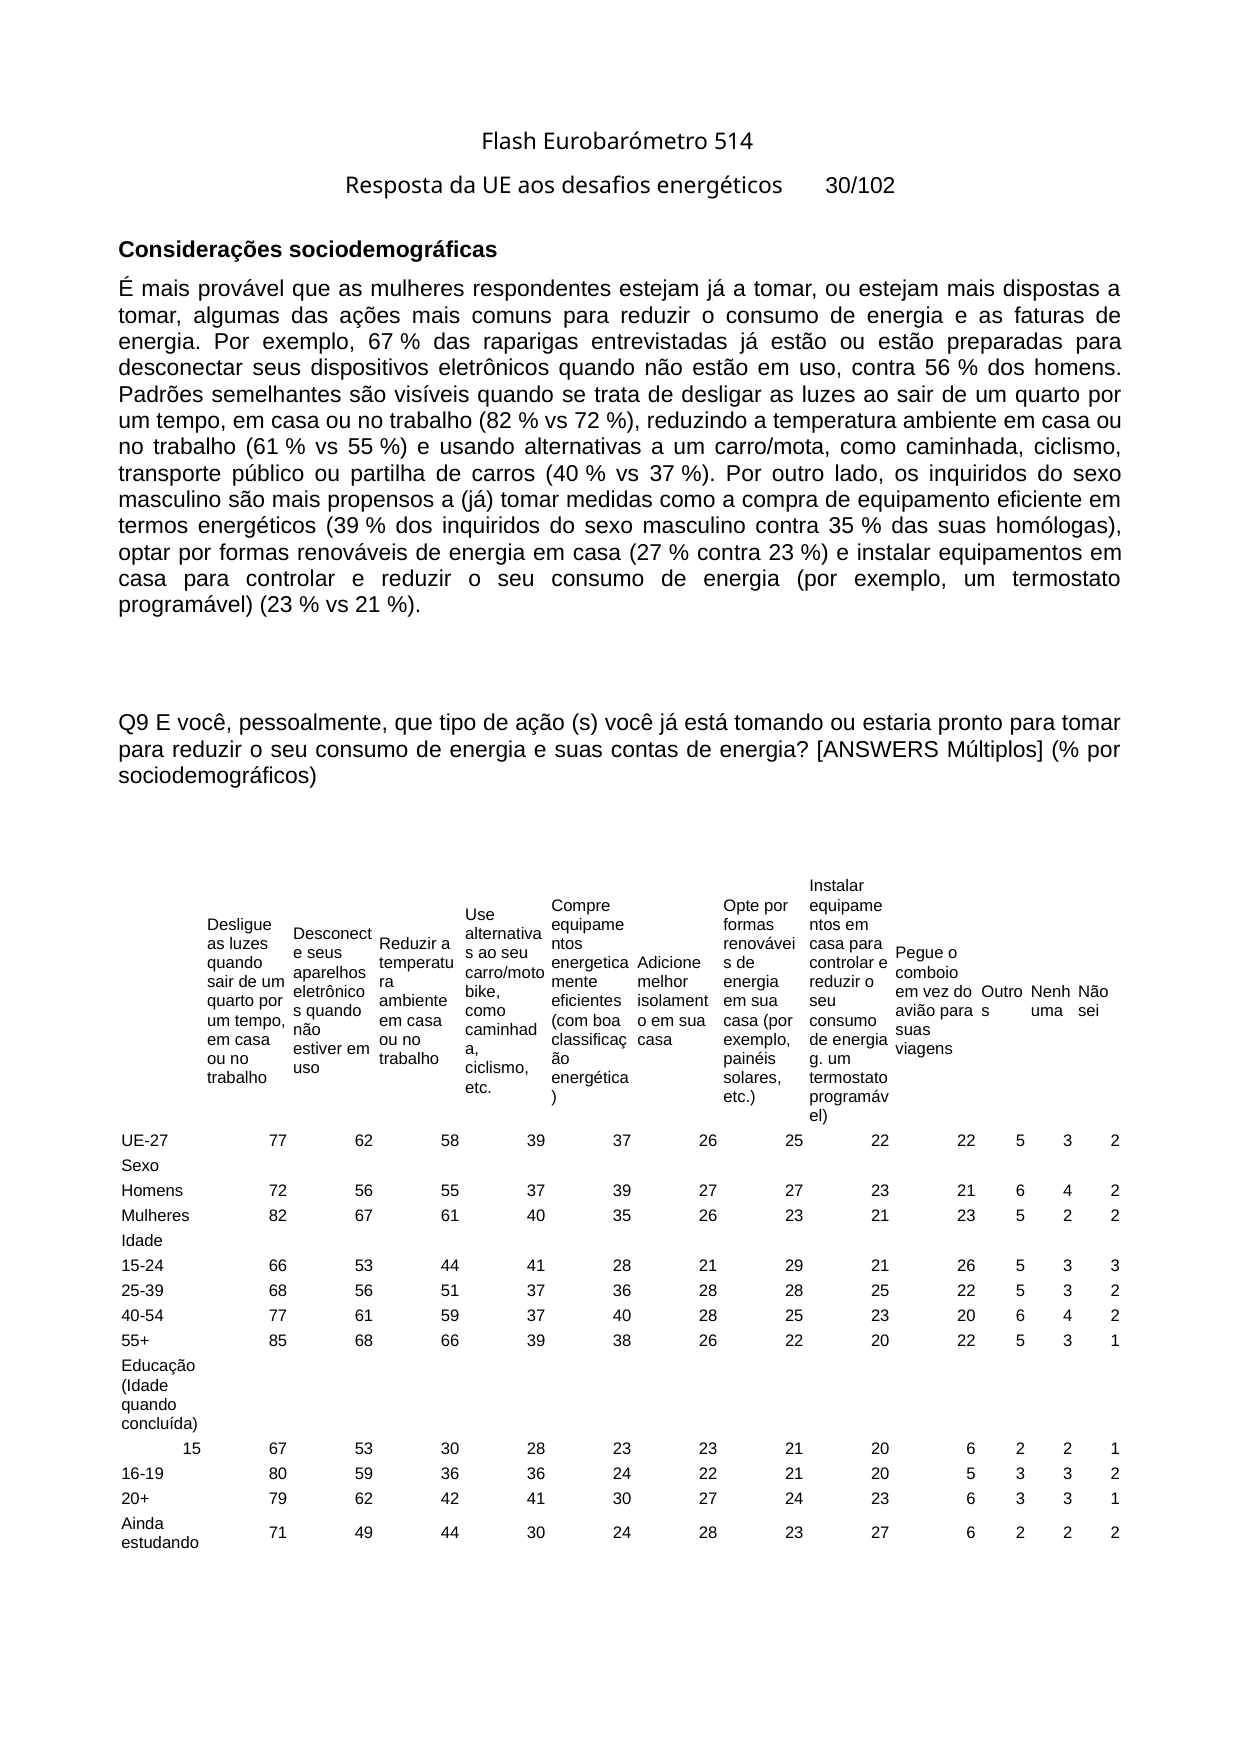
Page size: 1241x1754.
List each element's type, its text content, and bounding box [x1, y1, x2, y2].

table_cell Idade [118, 1228, 204, 1253]
table_cell [1075, 1228, 1122, 1253]
table_cell [892, 1228, 978, 1253]
table_cell 26 [634, 1203, 720, 1228]
table_cell 23 [806, 1486, 892, 1511]
table_header Opte por formas renováveis de energia em sua casa (por exemplo, painéis solares, etc.) [720, 873, 806, 1128]
table_cell 72 [204, 1178, 290, 1203]
table_cell [1028, 1228, 1075, 1253]
table_cell [1075, 1353, 1122, 1436]
table_cell 22 [634, 1461, 720, 1486]
table_cell 39 [548, 1178, 634, 1203]
table_cell 3 [1075, 1253, 1122, 1278]
table_cell 28 [548, 1253, 634, 1278]
table_cell 37 [548, 1128, 634, 1153]
table_cell 6 [978, 1178, 1028, 1203]
table_cell Homens [118, 1178, 204, 1203]
table_cell 22 [720, 1328, 806, 1353]
table_cell [290, 1228, 376, 1253]
table_cell 49 [290, 1511, 376, 1555]
table_cell 21 [720, 1436, 806, 1461]
table_header Adicione melhor isolamento em sua casa [634, 873, 720, 1128]
table_cell [1028, 1353, 1075, 1436]
table_cell 23 [806, 1303, 892, 1328]
table_cell [548, 1153, 634, 1178]
table_cell 5 [978, 1278, 1028, 1303]
table_cell 77 [204, 1128, 290, 1153]
table_cell 62 [290, 1486, 376, 1511]
table_cell 36 [462, 1461, 548, 1486]
table_cell 24 [548, 1461, 634, 1486]
table_cell 6 [892, 1486, 978, 1511]
table_cell [978, 1353, 1028, 1436]
table_cell 2 [1075, 1461, 1122, 1486]
table_cell 23 [720, 1511, 806, 1555]
table_cell 37 [462, 1303, 548, 1328]
table_cell 56 [290, 1278, 376, 1303]
table_cell [204, 1353, 290, 1436]
table_cell 28 [634, 1278, 720, 1303]
table_cell 59 [290, 1461, 376, 1486]
table_cell 37 [462, 1178, 548, 1203]
table_cell [204, 1153, 290, 1178]
table_cell 66 [376, 1328, 462, 1353]
table_cell [806, 1228, 892, 1253]
table_cell 30 [462, 1511, 548, 1555]
table_cell 53 [290, 1436, 376, 1461]
table_header Desconecte seus aparelhos eletrônicos quando não estiver em uso [290, 873, 376, 1128]
table_cell 61 [290, 1303, 376, 1328]
table_cell UE-27 [118, 1128, 204, 1153]
table_cell 30 [376, 1436, 462, 1461]
table_cell 79 [204, 1486, 290, 1511]
table_cell 15-24 [118, 1253, 204, 1278]
table_cell [978, 1153, 1028, 1178]
table_cell 38 [548, 1328, 634, 1353]
table_cell 40 [462, 1203, 548, 1228]
table_cell [978, 1228, 1028, 1253]
table_cell 16-19 [118, 1461, 204, 1486]
table_cell 2 [1028, 1436, 1075, 1461]
table_cell [548, 1228, 634, 1253]
table_cell 44 [376, 1253, 462, 1278]
table_cell [462, 1153, 548, 1178]
table_cell 21 [806, 1253, 892, 1278]
table_cell 23 [634, 1436, 720, 1461]
table_cell 68 [204, 1278, 290, 1303]
table_cell 56 [290, 1178, 376, 1203]
table_cell 44 [376, 1511, 462, 1555]
table_cell 5 [978, 1203, 1028, 1228]
table_cell 25 [806, 1278, 892, 1303]
table_cell 1 [1075, 1486, 1122, 1511]
table_header Não sei [1075, 873, 1122, 1128]
table_cell 39 [462, 1328, 548, 1353]
table_cell 85 [204, 1328, 290, 1353]
table_cell 3 [1028, 1461, 1075, 1486]
table_header Instalar equipamentos em casa para controlar e reduzir o seu consumo de energia g. um termostato programável) [806, 873, 892, 1128]
table_cell 71 [204, 1511, 290, 1555]
table_cell 25 [720, 1303, 806, 1328]
table_cell 20+ [118, 1486, 204, 1511]
table_header Compre equipamentos energeticamente eficientes (com boa classificação energética) [548, 873, 634, 1128]
table_cell 55 [376, 1178, 462, 1203]
table_cell 27 [806, 1511, 892, 1555]
table_cell 2 [978, 1511, 1028, 1555]
table_cell 4 [1028, 1303, 1075, 1328]
table_cell 2 [1075, 1203, 1122, 1228]
table_cell 24 [720, 1486, 806, 1511]
table_cell 26 [634, 1128, 720, 1153]
table_cell 23 [806, 1178, 892, 1203]
table_cell 27 [720, 1178, 806, 1203]
table_cell [204, 1228, 290, 1253]
table_header [118, 873, 204, 1128]
table_cell 68 [290, 1328, 376, 1353]
table_cell 3 [978, 1486, 1028, 1511]
table_cell 23 [548, 1436, 634, 1461]
table_cell Mulheres [118, 1203, 204, 1228]
table_cell [720, 1353, 806, 1436]
table_cell 20 [806, 1461, 892, 1486]
table_header Use alternativas ao seu carro/motobike, como caminhada, ciclismo, etc. [462, 873, 548, 1128]
table_cell 3 [978, 1461, 1028, 1486]
table_cell 1 [1075, 1328, 1122, 1353]
table_cell 5 [978, 1328, 1028, 1353]
table_cell [720, 1228, 806, 1253]
table_cell 2 [1075, 1303, 1122, 1328]
table_cell 28 [634, 1303, 720, 1328]
table_cell 21 [892, 1178, 978, 1203]
table_cell 23 [720, 1203, 806, 1228]
table_cell 2 [1028, 1511, 1075, 1555]
table_cell 80 [204, 1461, 290, 1486]
table_cell 25 [720, 1128, 806, 1153]
table_cell 40-54 [118, 1303, 204, 1328]
table_header Desligue as luzes quando sair de um quarto por um tempo, em casa ou no trabalho [204, 873, 290, 1128]
table_cell 3 [1028, 1253, 1075, 1278]
table_cell 20 [806, 1436, 892, 1461]
table_cell [806, 1353, 892, 1436]
table_cell 26 [892, 1253, 978, 1278]
table_cell 53 [290, 1253, 376, 1278]
table_cell 22 [892, 1278, 978, 1303]
text Q9 E você, pessoalmente, que tipo de ação (s) você já está tomando ou estaria pronto para tomar para reduzir o seu consumo de energia e suas contas de energia? [ANSWERS Múltiplos] (% por sociodemográficos) [118, 709, 1122, 788]
table_cell 20 [806, 1328, 892, 1353]
table_cell 22 [806, 1128, 892, 1153]
table_cell Sexo [118, 1153, 204, 1178]
table_cell 28 [462, 1436, 548, 1461]
table_cell 4 [1028, 1178, 1075, 1203]
table_header Outros [978, 873, 1028, 1128]
table_cell 39 [462, 1128, 548, 1153]
table_cell 6 [892, 1436, 978, 1461]
table_cell 5 [978, 1128, 1028, 1153]
table_cell 25-39 [118, 1278, 204, 1303]
text Considerações sociodemográficas [118, 236, 1122, 262]
table_cell 77 [204, 1303, 290, 1328]
table_cell 3 [1028, 1278, 1075, 1303]
table_cell [462, 1228, 548, 1253]
table_cell 23 [892, 1203, 978, 1228]
table_cell 3 [1028, 1486, 1075, 1511]
table_cell [892, 1153, 978, 1178]
table_cell 40 [548, 1303, 634, 1328]
table_cell 2 [1028, 1203, 1075, 1228]
table_cell [376, 1153, 462, 1178]
table_cell 15 [118, 1436, 204, 1461]
table_cell 58 [376, 1128, 462, 1153]
table_cell [290, 1353, 376, 1436]
table_cell 36 [548, 1278, 634, 1303]
table_cell 82 [204, 1203, 290, 1228]
table_cell 21 [806, 1203, 892, 1228]
table_cell 2 [978, 1436, 1028, 1461]
table_cell 22 [892, 1328, 978, 1353]
table_cell 1 [1075, 1436, 1122, 1461]
table_cell [634, 1353, 720, 1436]
table_cell 62 [290, 1128, 376, 1153]
table_cell 67 [290, 1203, 376, 1228]
table_cell [1075, 1153, 1122, 1178]
table_cell 27 [634, 1178, 720, 1203]
table_cell 2 [1075, 1178, 1122, 1203]
table_cell [892, 1353, 978, 1436]
table_cell Ainda estudando [118, 1511, 204, 1555]
table_cell 22 [892, 1128, 978, 1153]
table_cell 3 [1028, 1328, 1075, 1353]
table_cell [548, 1353, 634, 1436]
table_cell 29 [720, 1253, 806, 1278]
table_cell 5 [978, 1253, 1028, 1278]
table_cell 36 [376, 1461, 462, 1486]
table_cell [720, 1153, 806, 1178]
table_cell 61 [376, 1203, 462, 1228]
table_cell 3 [1028, 1128, 1075, 1153]
table_cell 51 [376, 1278, 462, 1303]
table_cell 21 [634, 1253, 720, 1278]
table_cell 67 [204, 1436, 290, 1461]
table_cell [462, 1353, 548, 1436]
table_cell 28 [634, 1511, 720, 1555]
table_header Nenhuma [1028, 873, 1075, 1128]
table_cell 6 [892, 1511, 978, 1555]
table_cell [806, 1153, 892, 1178]
table_cell 66 [204, 1253, 290, 1278]
table_cell 6 [978, 1303, 1028, 1328]
table_cell 2 [1075, 1511, 1122, 1555]
table_cell Educação (Idade quando concluída) [118, 1353, 204, 1436]
table_cell 30 [548, 1486, 634, 1511]
table_cell [376, 1353, 462, 1436]
table_cell 5 [892, 1461, 978, 1486]
table_cell 37 [462, 1278, 548, 1303]
table_cell 20 [892, 1303, 978, 1328]
table_header Reduzir a temperatura ambiente em casa ou no trabalho [376, 873, 462, 1128]
table_cell 2 [1075, 1278, 1122, 1303]
table_cell 21 [720, 1461, 806, 1486]
table_cell 28 [720, 1278, 806, 1303]
table_cell [634, 1153, 720, 1178]
table_cell 27 [634, 1486, 720, 1511]
table_cell 35 [548, 1203, 634, 1228]
table_cell [634, 1228, 720, 1253]
text É mais provável que as mulheres respondentes estejam já a tomar, ou estejam mais dispostas a tomar, algumas das ações mais comuns para reduzir o consumo de energia e as faturas de energia. Por exemplo, 67 % das raparigas entrevistadas já estão ou estão preparadas para desconectar seus dispositivos eletrônicos quando não estão em uso, contra 56 % dos homens. Padrões semelhantes são visíveis quando se trata de desligar as luzes ao sair de um quarto por um tempo, em casa ou no trabalho (82 % vs 72 %), reduzindo a temperatura ambiente em casa ou no trabalho (61 % vs 55 %) e usando alternativas a um carro/mota, como caminhada, ciclismo, transporte público ou partilha de carros (40 % vs 37 %). Por outro lado, os inquiridos do sexo masculino são mais propensos a (já) tomar medidas como a compra de equipamento eficiente em termos energéticos (39 % dos inquiridos do sexo masculino contra 35 % das suas homólogas), optar por formas renováveis de energia em casa (27 % contra 23 %) e instalar equipamentos em casa para controlar e reduzir o seu consumo de energia (por exemplo, um termostato programável) (23 % vs 21 %). [118, 275, 1122, 618]
table_cell 24 [548, 1511, 634, 1555]
table_header Pegue o comboio em vez do avião para suas viagens [892, 873, 978, 1128]
table_cell [376, 1228, 462, 1253]
table_cell [1028, 1153, 1075, 1178]
table_cell 2 [1075, 1128, 1122, 1153]
table_cell [290, 1153, 376, 1178]
table_cell 26 [634, 1328, 720, 1353]
table_cell 41 [462, 1253, 548, 1278]
table_cell 41 [462, 1486, 548, 1511]
table_cell 55+ [118, 1328, 204, 1353]
table_cell 42 [376, 1486, 462, 1511]
table_cell 59 [376, 1303, 462, 1328]
